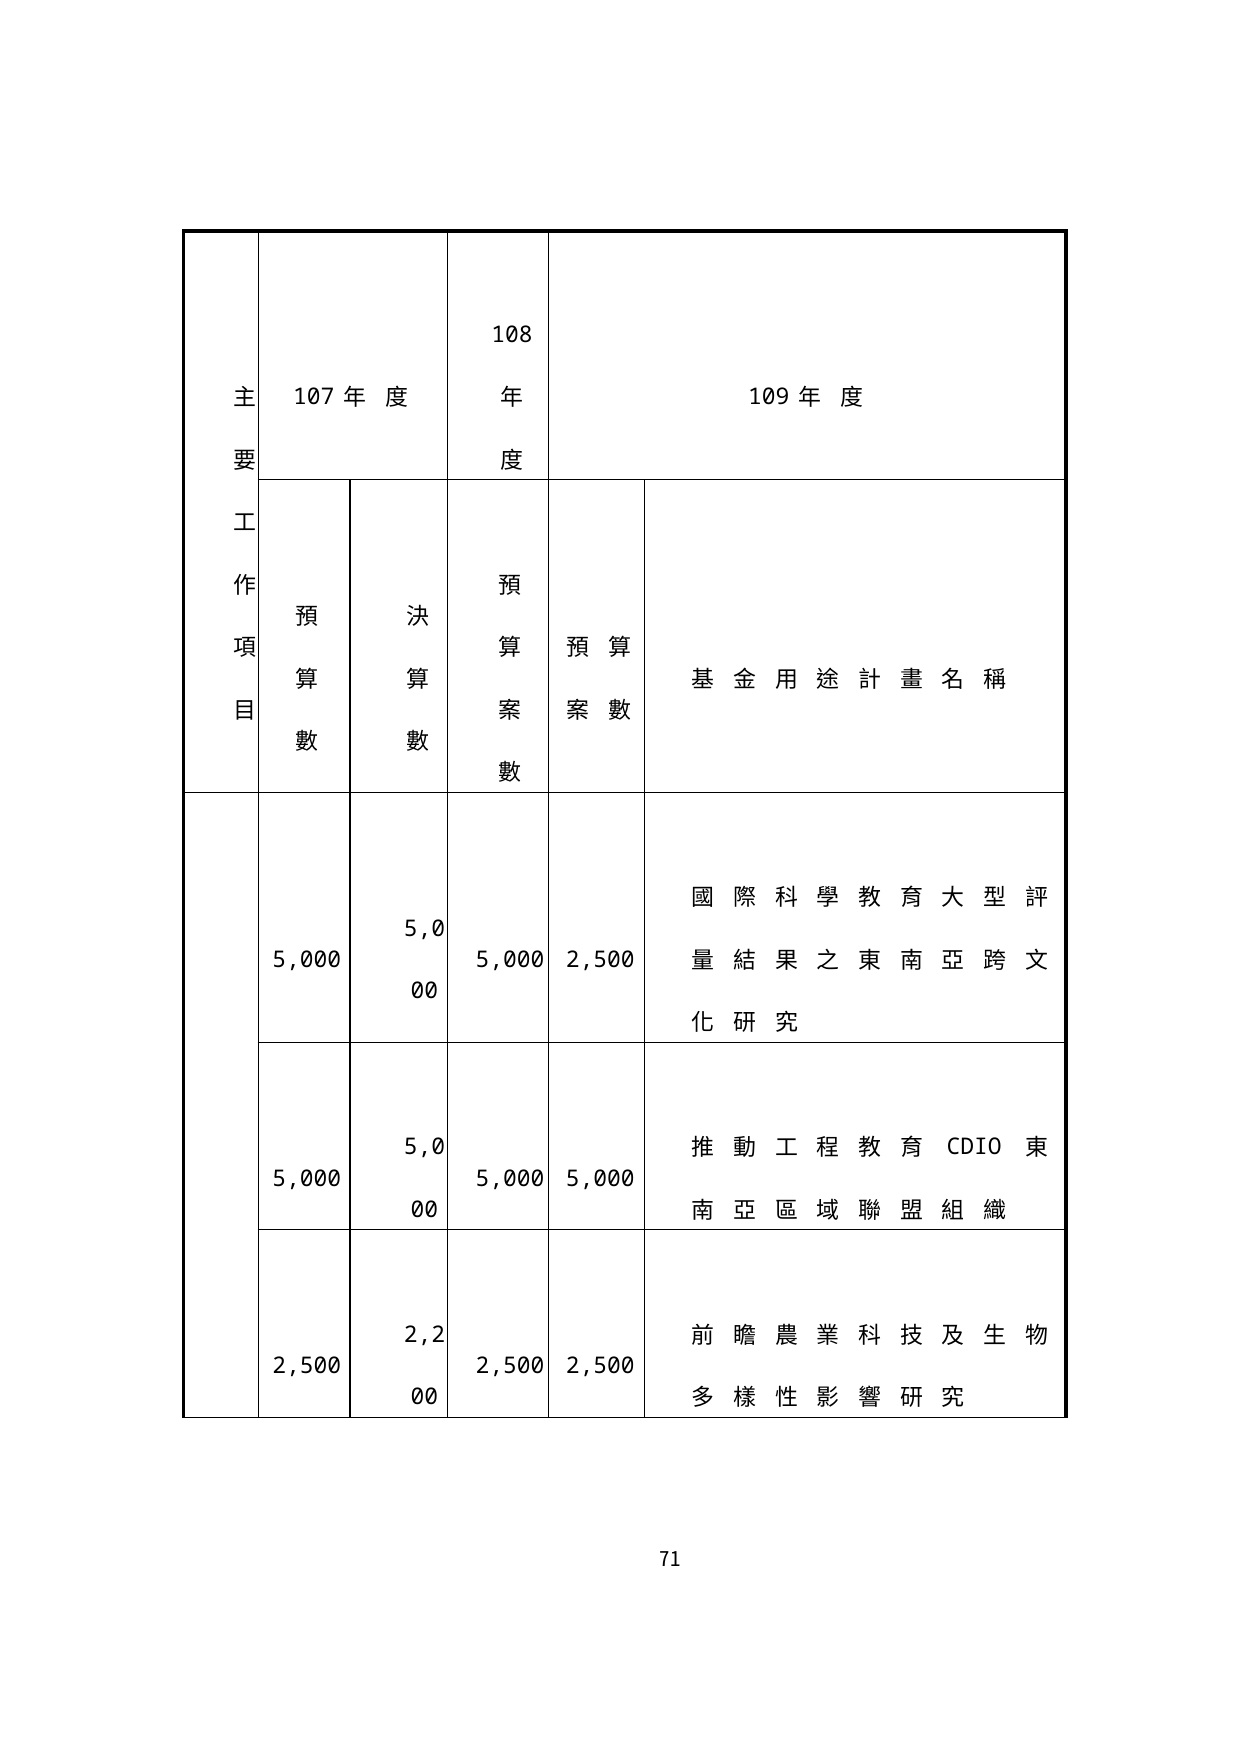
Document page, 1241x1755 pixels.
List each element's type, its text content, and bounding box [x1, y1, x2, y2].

table_cell 5,000 [448, 1043, 548, 1229]
table_header 108年度 [448, 233, 548, 479]
table_cell [185, 793, 258, 1417]
table_cell 推動工程教育CDIO東南亞區域聯盟組織 [645, 1043, 1064, 1229]
table_cell 預算數 [259, 480, 349, 792]
table_cell 預算案數 [448, 480, 548, 792]
table_cell 基金用途計畫名稱 [645, 480, 1064, 792]
table_cell 5,000 [351, 793, 447, 1042]
table_cell 2,500 [549, 793, 644, 1042]
table_cell 國際科學教育大型評量結果之東南亞跨文化研究 [645, 793, 1064, 1042]
table_cell 5,000 [259, 793, 349, 1042]
table_cell 2,500 [259, 1230, 349, 1417]
table_cell 2,500 [448, 1230, 548, 1417]
table_header 107年度 [259, 233, 447, 479]
table_cell 預算案數 [549, 480, 644, 792]
table_cell 2,200 [351, 1230, 447, 1417]
table_cell 5,000 [259, 1043, 349, 1229]
table_cell 決算數 [351, 480, 447, 792]
table_cell 前瞻農業科技及生物多樣性影響研究 [645, 1230, 1064, 1417]
table_cell 5,000 [448, 793, 548, 1042]
table_header 109年度 [549, 233, 1064, 479]
table_cell 5,000 [549, 1043, 644, 1229]
table_header 主要工作項目 [185, 233, 258, 792]
table_cell 5,000 [351, 1043, 447, 1229]
table_cell 2,500 [549, 1230, 644, 1417]
